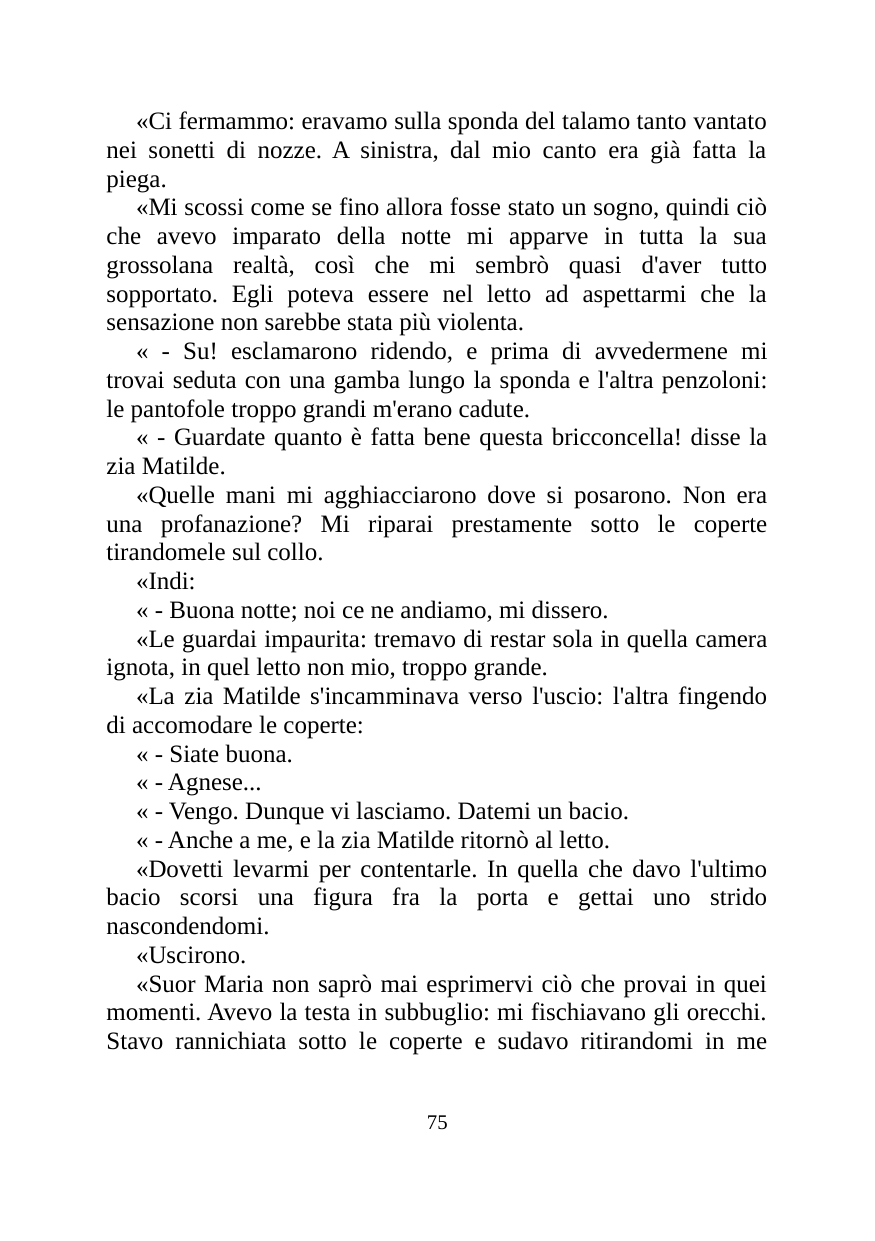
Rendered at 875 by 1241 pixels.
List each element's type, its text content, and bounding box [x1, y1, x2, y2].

text « - Buona notte; noi ce ne andiamo, mi dissero. [106, 595, 768, 624]
text « - Siate buona. [106, 739, 768, 767]
text « - Anche a me, e la zia Matilde ritornò al letto. [106, 825, 768, 854]
text «Suor Maria non saprò mai esprimervi ciò che provai in quei momenti. Avevo la testa in subbuglio: mi fischiavano gli orecchi. Stavo rannichiata sotto le coperte e sudavo ritirandomi in me [106, 969, 768, 1055]
text « - Vengo. Dunque vi lasciamo. Datemi un bacio. [106, 796, 768, 825]
text «Quelle mani mi agghiacciarono dove si posarono. Non era una profanazione? Mi riparai prestamente sotto le coperte tirandomele sul collo. [106, 480, 768, 566]
text «La zia Matilde s'incamminava verso l'uscio: l'altra fingendo di accomodare le coperte: [106, 681, 768, 739]
text «Le guardai impaurita: tremavo di restar sola in quella camera ignota, in quel letto non mio, troppo grande. [106, 624, 768, 681]
text «Uscirono. [106, 940, 768, 969]
text «Dovetti levarmi per contentarle. In quella che davo l'ultimo bacio scorsi una figura fra la porta e gettai uno strido nascondendomi. [106, 854, 768, 940]
text « - Guardate quanto è fatta bene questa bricconcella! disse la zia Matilde. [106, 422, 768, 480]
text « - Agnese... [106, 767, 768, 796]
text «Mi scossi come se fino allora fosse stato un sogno, quindi ciò che avevo imparato della notte mi apparve in tutta la sua grossolana realtà, così che mi sembrò quasi d'aver tutto sopportato. Egli poteva essere nel letto ad aspettarmi che la sensazione non sarebbe stata più violenta. [106, 192, 768, 336]
text «Ci fermammo: eravamo sulla sponda del talamo tanto vantato nei sonetti di nozze. A sinistra, dal mio canto era già fatta la piega. [106, 106, 768, 192]
text « - Su! esclamarono ridendo, e prima di avvedermene mi trovai seduta con una gamba lungo la sponda e l'altra penzoloni: le pantofole troppo grandi m'erano cadute. [106, 336, 768, 422]
text «Indi: [106, 566, 768, 595]
